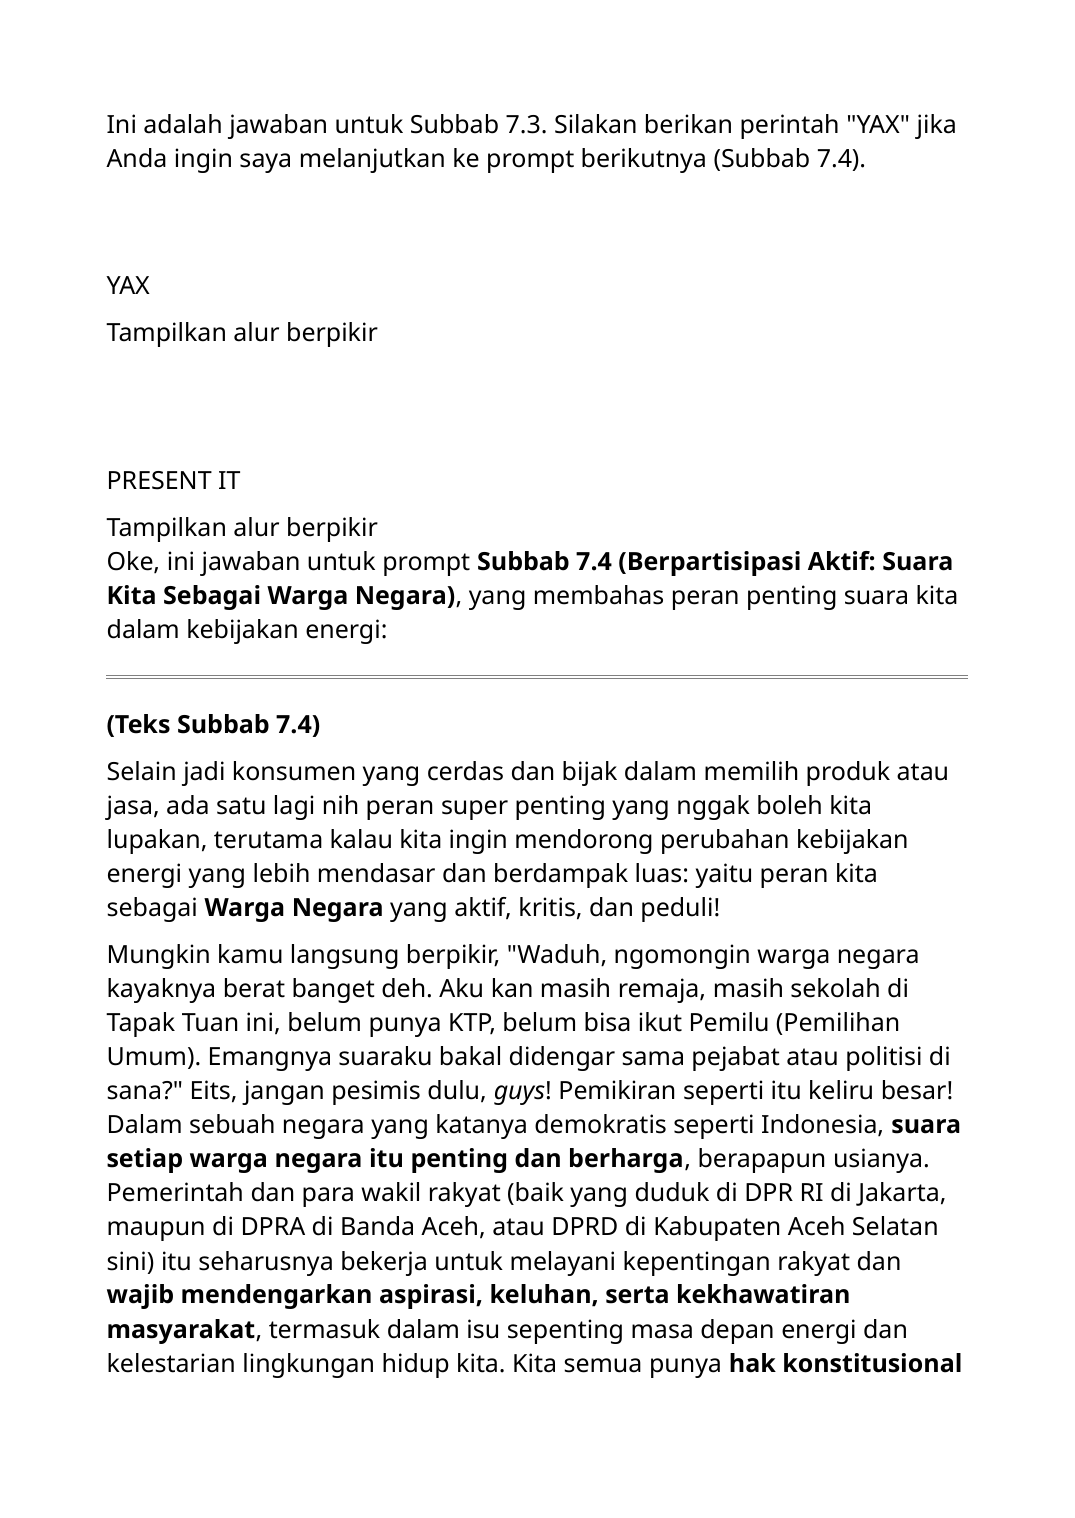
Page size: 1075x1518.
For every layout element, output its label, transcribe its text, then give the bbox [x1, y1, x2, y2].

text PRESENT IT [106, 463, 968, 497]
text Tampilkan alur berpikir [106, 509, 968, 544]
text Selain jadi konsumen yang cerdas dan bijak dalam memilih produk atau jasa, ada satu lagi nih peran super penting yang nggak boleh kita lupakan, terutama kalau kita ingin mendorong perubahan kebijakan energi yang lebih mendasar dan berdampak luas: yaitu peran kita sebagai Warga Negara yang aktif, kritis, dan peduli! [106, 754, 968, 924]
text YAX [106, 268, 968, 302]
text Tampilkan alur berpikir [106, 314, 968, 348]
text Mungkin kamu langsung berpikir, "Waduh, ngomongin warga negara kayaknya berat banget deh. Aku kan masih remaja, masih sekolah di Tapak Tuan ini, belum punya KTP, belum bisa ikut Pemilu (Pemilihan Umum). Emangnya suaraku bakal didengar sama pejabat atau politisi di sana?" Eits, jangan pesimis dulu, guys! Pemikiran seperti itu keliru besar! Dalam sebuah negara yang katanya demokratis seperti Indonesia, suara setiap warga negara itu penting dan berharga, berapapun usianya. Pemerintah dan para wakil rakyat (baik yang duduk di DPR RI di Jakarta, maupun di DPRA di Banda Aceh, atau DPRD di Kabupaten Aceh Selatan sini) itu seharusnya bekerja untuk melayani kepentingan rakyat dan wajib mendengarkan aspirasi, keluhan, serta kekhawatiran masyarakat, termasuk dalam isu sepenting masa depan energi dan kelestarian lingkungan hidup kita. Kita semua punya hak konstitusional [106, 937, 968, 1379]
text Oke, ini jawaban untuk prompt Subbab 7.4 (Berpartisipasi Aktif: Suara Kita Sebagai Warga Negara), yang membahas peran penting suara kita dalam kebijakan energi: [106, 544, 968, 646]
text (Teks Subbab 7.4) [106, 707, 968, 741]
text Ini adalah jawaban untuk Subbab 7.3. Silakan berikan perintah "YAX" jika Anda ingin saya melanjutkan ke prompt berikutnya (Subbab 7.4). [106, 106, 968, 174]
